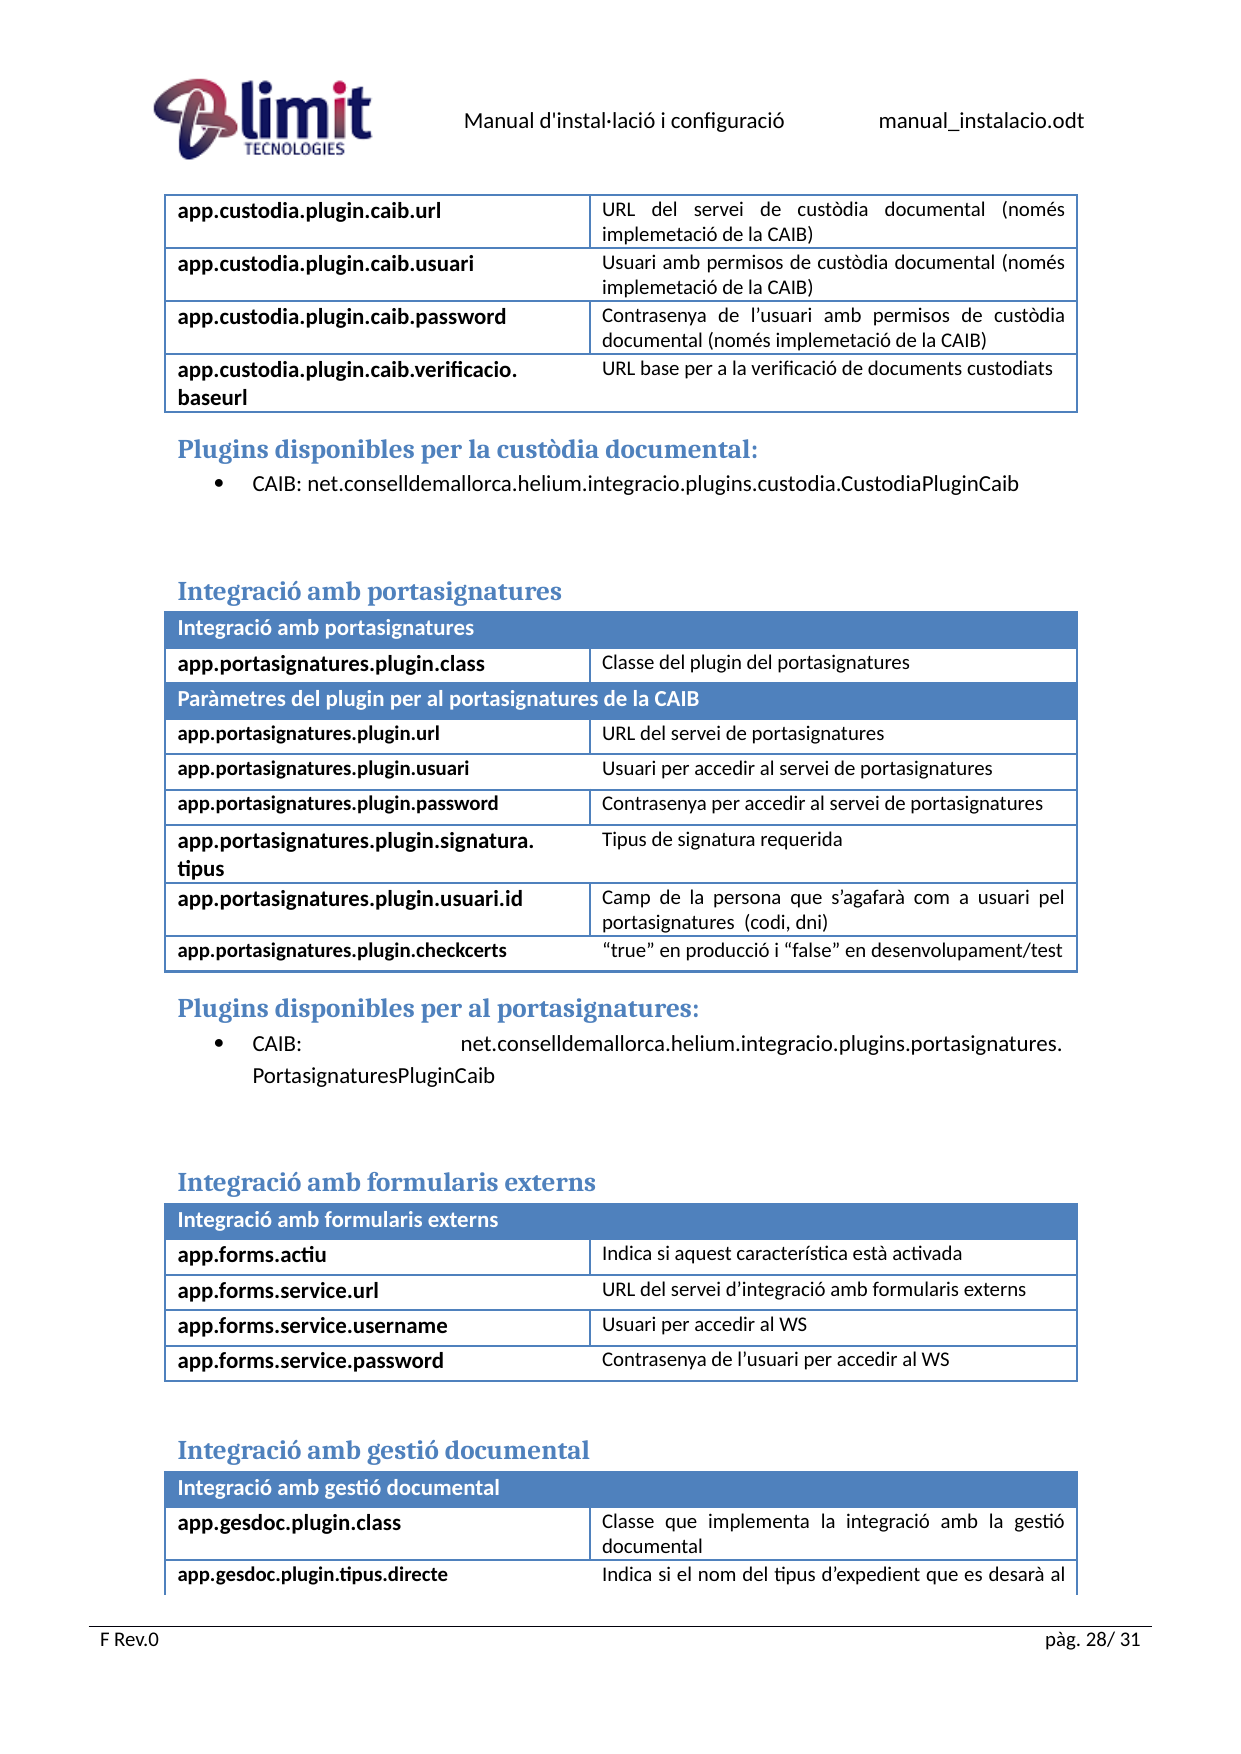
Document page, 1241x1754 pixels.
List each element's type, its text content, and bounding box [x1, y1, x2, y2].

picture [148, 73, 379, 166]
table_cell app.portasignatures.plugin.usuari [166, 755, 590, 788]
table_cell app.custodia.plugin.caib.verificacio. baseurl [166, 355, 590, 411]
table_header Integració amb gestió documental [166, 1473, 1076, 1506]
subtitle Integració amb formularis externs [177, 1167, 1063, 1198]
table_cell Indica si aquest característica està activada [591, 1240, 1076, 1274]
table_cell URL del servei d’integració amb formularis externs [590, 1276, 1076, 1309]
table_cell app.forms.service.username [166, 1311, 589, 1344]
table_cell Contrasenya de l’usuari per accedir al WS [590, 1347, 1076, 1380]
table_cell app.portasignatures.plugin.url [166, 720, 589, 753]
table_cell app.portasignatures.plugin.usuari.id [166, 884, 589, 935]
table_cell app.custodia.plugin.caib.usuari [166, 249, 590, 300]
table_cell app.gesdoc.plugin.tipus.directe [166, 1561, 590, 1594]
table_cell Tipus de signatura requerida [590, 826, 1076, 882]
table_cell Paràmetres del plugin per al portasignatures de la CAIB [166, 684, 1076, 718]
subtitle Plugins disponibles per al portasignatures: [177, 993, 1063, 1024]
table_header Integració amb formularis externs [166, 1205, 1076, 1238]
table_cell app.forms.service.password [166, 1347, 590, 1380]
list CAIB: net.conselldemallorca.helium.integracio.plugins.portasignatures. PortasignaturesPluginCaib [215, 1029, 1063, 1089]
table_cell URL base per a la verificació de documents custodiats [590, 355, 1076, 411]
table_cell app.portasignatures.plugin.password [166, 791, 589, 824]
table_cell app.forms.actiu [166, 1240, 589, 1274]
table_cell Usuari amb permisos de custòdia documental (només implemetació de la CAIB) [590, 249, 1076, 300]
table_cell Usuari per accedir al WS [591, 1311, 1076, 1344]
table_cell Usuari per accedir al servei de portasignatures [590, 755, 1076, 788]
table_header Integració amb portasignatures [166, 614, 1076, 647]
subtitle Plugins disponibles per la custòdia documental: [177, 434, 1063, 465]
table_cell Contrasenya per accedir al servei de portasignatures [591, 791, 1076, 824]
table_cell Camp de la persona que s’agafarà com a usuari pel portasignatures (codi, dni) [591, 884, 1076, 935]
table_cell URL del servei de custòdia documental (només implemetació de la CAIB) [591, 196, 1076, 247]
table_cell Contrasenya de l’usuari amb permisos de custòdia documental (només implemetació de la CAIB) [591, 302, 1076, 353]
table_cell Indica si el nom del tipus d’expedient que es desarà al [590, 1561, 1076, 1594]
table_cell URL del servei de portasignatures [591, 720, 1076, 753]
table_cell app.portasignatures.plugin.signatura. tipus [166, 826, 590, 882]
subtitle Integració amb gestió documental [177, 1435, 1063, 1466]
list CAIB: net.conselldemallorca.helium.integracio.plugins.custodia.CustodiaPluginCaib [215, 469, 1063, 498]
table_cell app.forms.service.url [166, 1276, 590, 1309]
table_cell Classe que implementa la integració amb la gestió documental [591, 1508, 1076, 1559]
table_cell app.custodia.plugin.caib.password [166, 302, 589, 353]
table_cell app.custodia.plugin.caib.url [166, 196, 589, 247]
table_cell Classe del plugin del portasignatures [591, 649, 1076, 682]
table_cell app.portasignatures.plugin.checkcerts [166, 937, 590, 970]
table_cell app.portasignatures.plugin.class [166, 649, 589, 682]
table_cell “true” en producció i “false” en desenvolupament/test [590, 937, 1076, 970]
table_cell app.gesdoc.plugin.class [166, 1508, 589, 1559]
subtitle Integració amb portasignatures [177, 576, 1063, 607]
